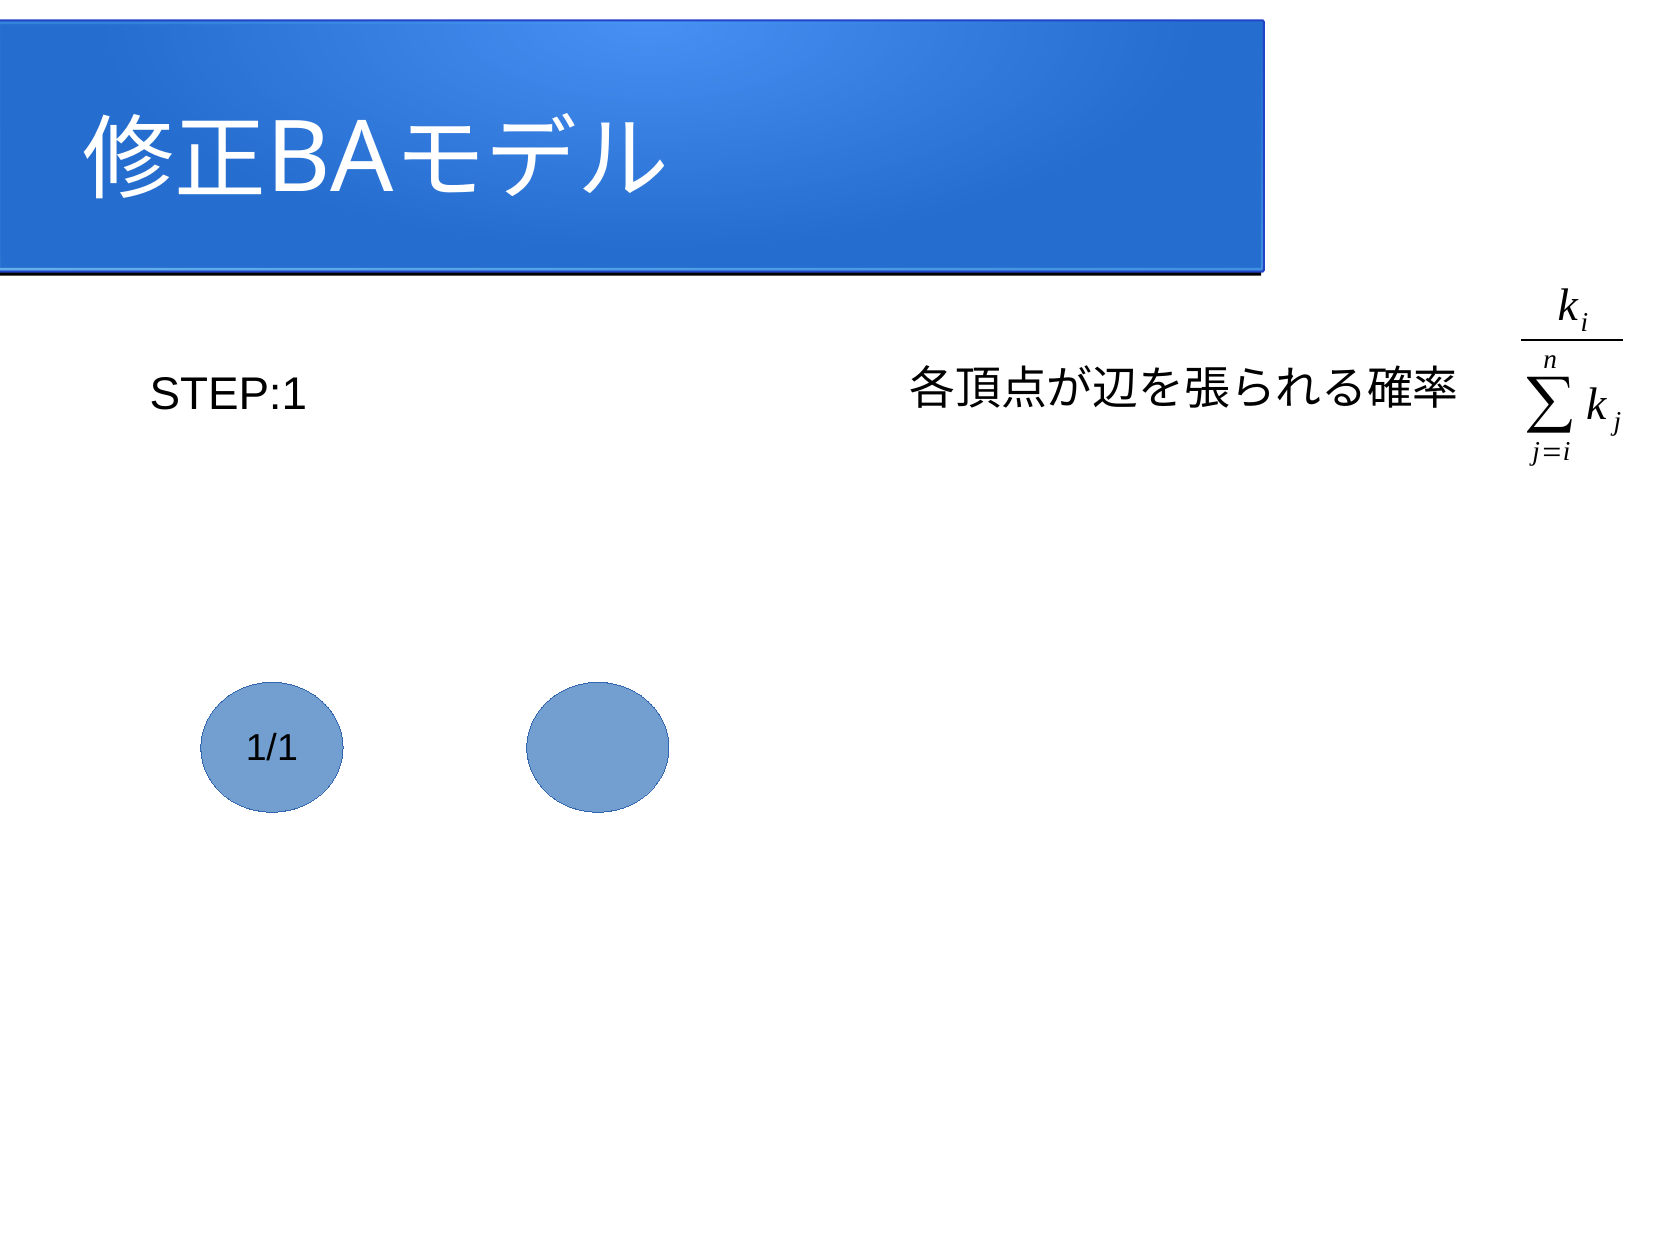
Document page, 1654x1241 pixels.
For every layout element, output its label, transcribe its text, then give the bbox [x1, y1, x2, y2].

text_box 各頂点が辺を張られる確率 [894, 344, 1575, 421]
chart [1513, 279, 1632, 467]
title 修正BAモデル [82, 49, 1250, 257]
text_box STEP:1 [134, 360, 323, 427]
text_box [526, 682, 669, 813]
text_box 1/1 [200, 682, 344, 813]
